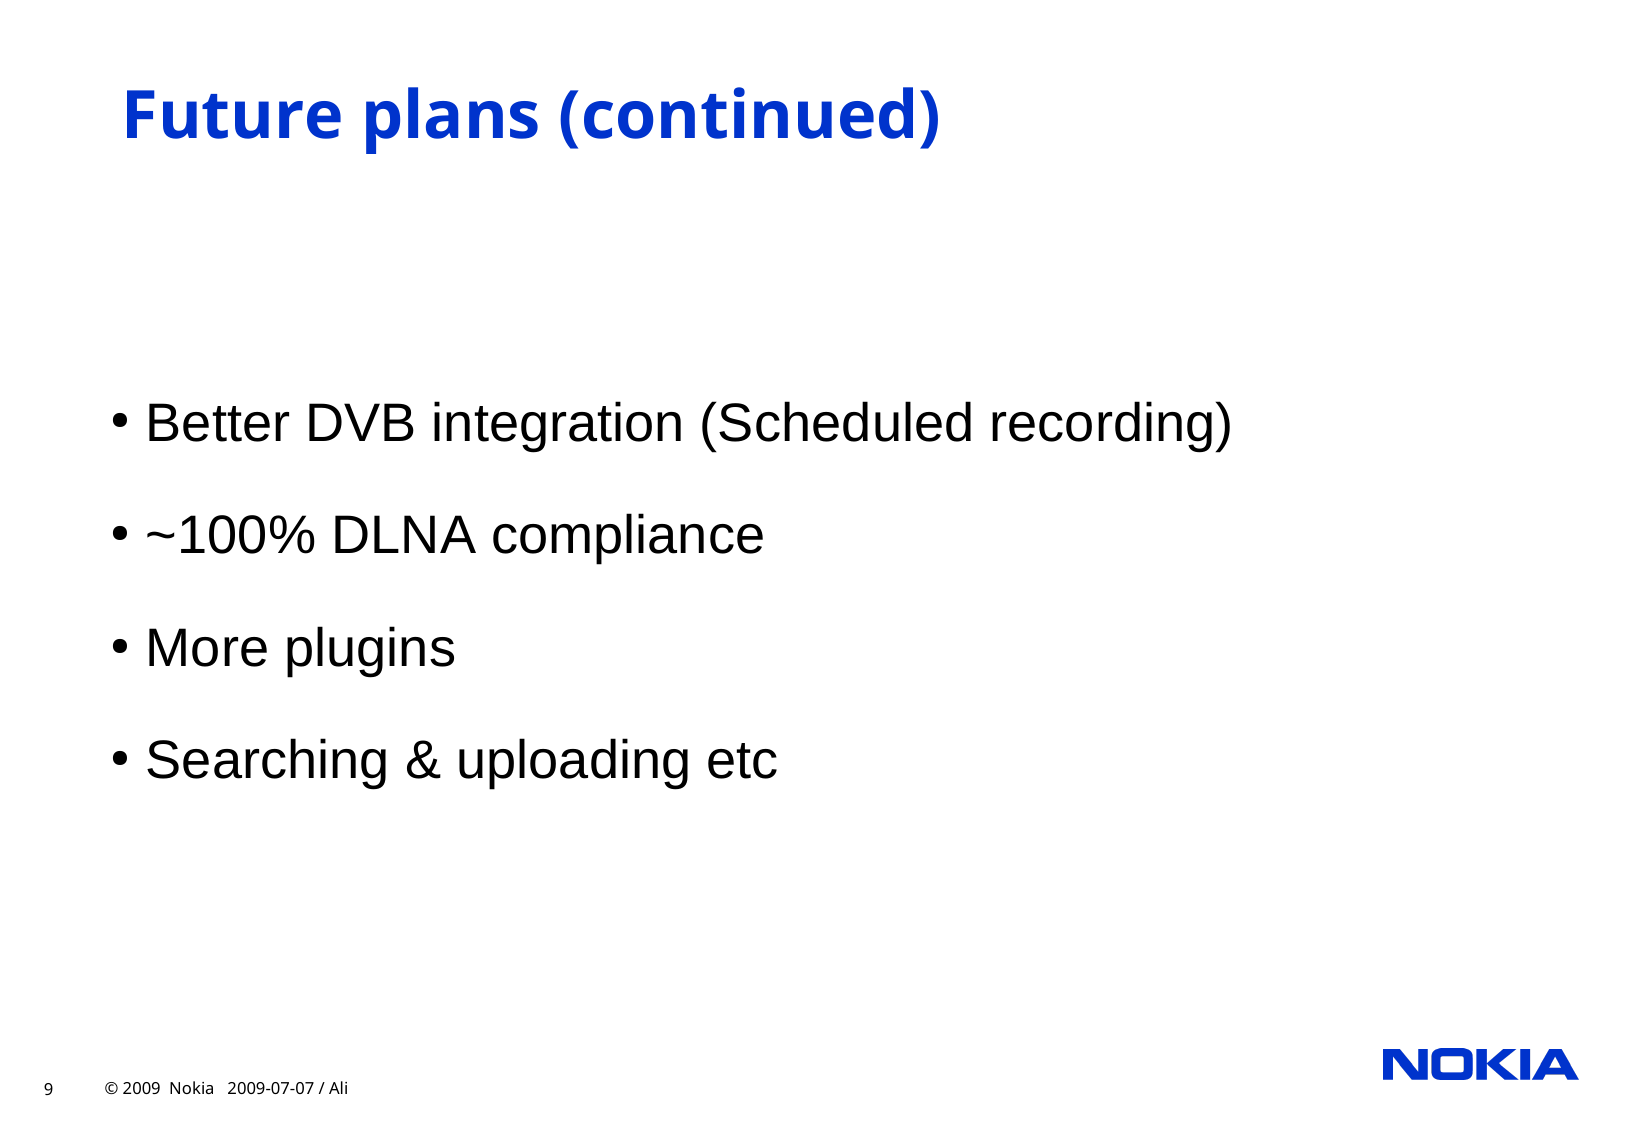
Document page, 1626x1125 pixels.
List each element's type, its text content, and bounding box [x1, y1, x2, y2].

title Future plans (continued) [121, 37, 1201, 188]
picture [1383, 1048, 1579, 1080]
text_box Better DVB integration (Scheduled recording) ~100% DLNA compliance More plugins Searching & uploading etc [75, 224, 1515, 928]
